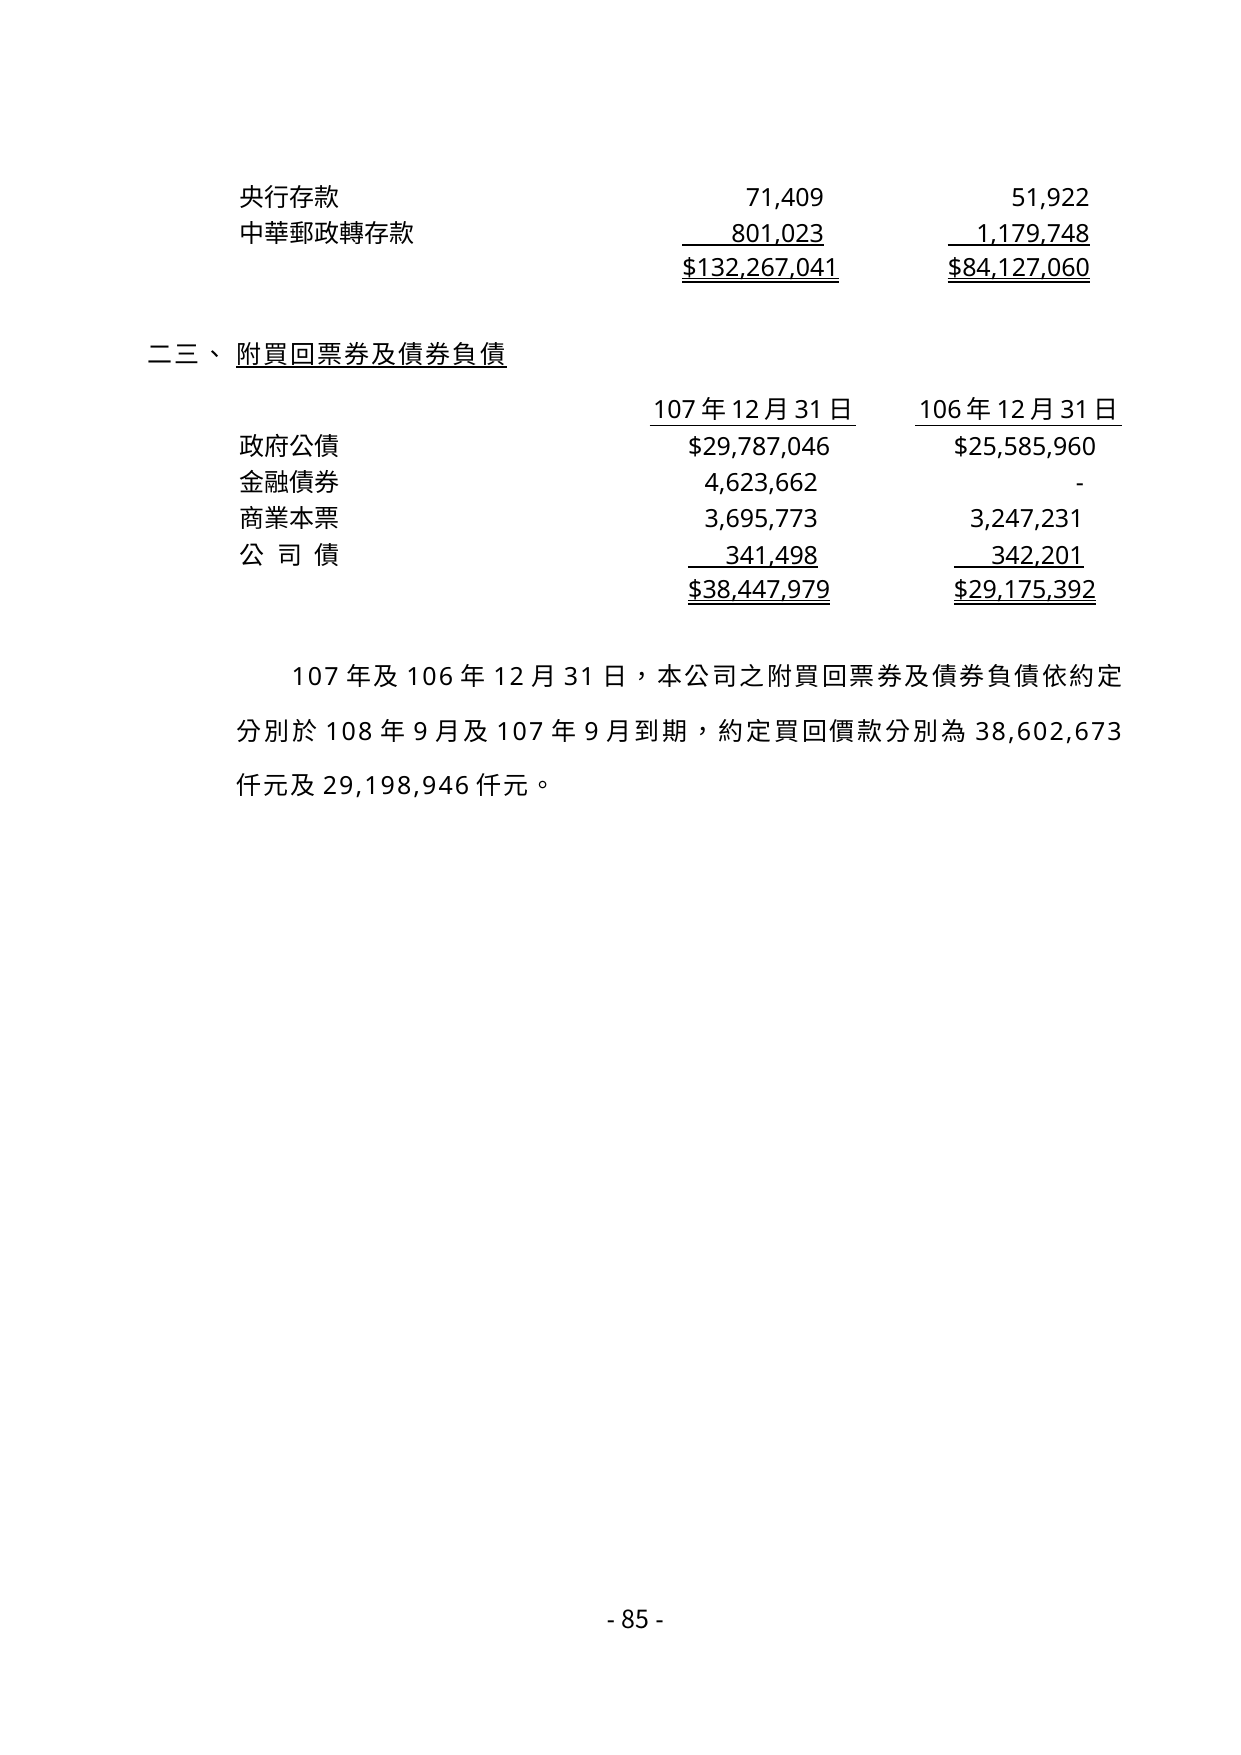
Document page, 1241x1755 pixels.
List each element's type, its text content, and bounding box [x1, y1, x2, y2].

table_cell [591, 250, 649, 284]
text 二三、 附買回票券及債券負債 [148, 335, 1122, 371]
table_cell [591, 425, 649, 463]
table_cell 1,179,748 [915, 214, 1122, 250]
table_cell [591, 214, 649, 250]
table_cell [856, 425, 915, 463]
table_cell [591, 177, 649, 213]
table_cell [591, 463, 649, 499]
table_cell [591, 535, 649, 571]
table_cell 公 司 債 [236, 535, 591, 571]
table_cell [856, 214, 915, 250]
table_cell 金融債券 [236, 463, 591, 499]
table_header [591, 389, 649, 425]
table_cell 4,623,662 [650, 463, 856, 499]
table_cell [856, 250, 915, 284]
table_header 106年12月31日 [915, 389, 1122, 425]
table_cell 商業本票 [236, 499, 591, 535]
table_cell [591, 571, 649, 606]
table_cell [856, 499, 915, 535]
table_cell 342,201 [915, 535, 1122, 571]
table_cell $ 38,447,979 [650, 571, 856, 606]
table_header [856, 389, 915, 425]
table_cell $ 29,787,046 [650, 426, 856, 463]
table_cell - [915, 463, 1122, 499]
table_cell [856, 571, 915, 606]
table_cell $ 132,267,041 [650, 250, 856, 284]
table_cell $ 25,585,960 [915, 426, 1122, 463]
table_cell 央行存款 [236, 177, 591, 213]
table_cell 政府公債 [236, 425, 591, 463]
table_cell [591, 499, 649, 535]
table_header 107年12月31日 [650, 389, 856, 425]
table_cell [856, 177, 915, 213]
table_cell 中華郵政轉存款 [236, 214, 591, 250]
text 107年及106年12月31日，本公司之附買回票券及債券負債依約定分別於108年9月及107年9月到期，約定買回價款分別為38,602,673仟元及29,198,946仟元。 [236, 657, 1122, 802]
table_cell 801,023 [650, 214, 856, 250]
table_cell [236, 571, 591, 606]
table_cell 51,922 [915, 177, 1122, 213]
table_cell 341,498 [650, 535, 856, 571]
table_cell [856, 535, 915, 571]
table_cell [236, 250, 591, 284]
table_cell [856, 463, 915, 499]
table_cell $ 84,127,060 [915, 250, 1122, 284]
table_header [236, 389, 591, 425]
table_cell 3,695,773 [650, 499, 856, 535]
table_cell 71,409 [650, 177, 856, 213]
table_cell 3,247,231 [915, 499, 1122, 535]
table_cell $ 29,175,392 [915, 571, 1122, 606]
